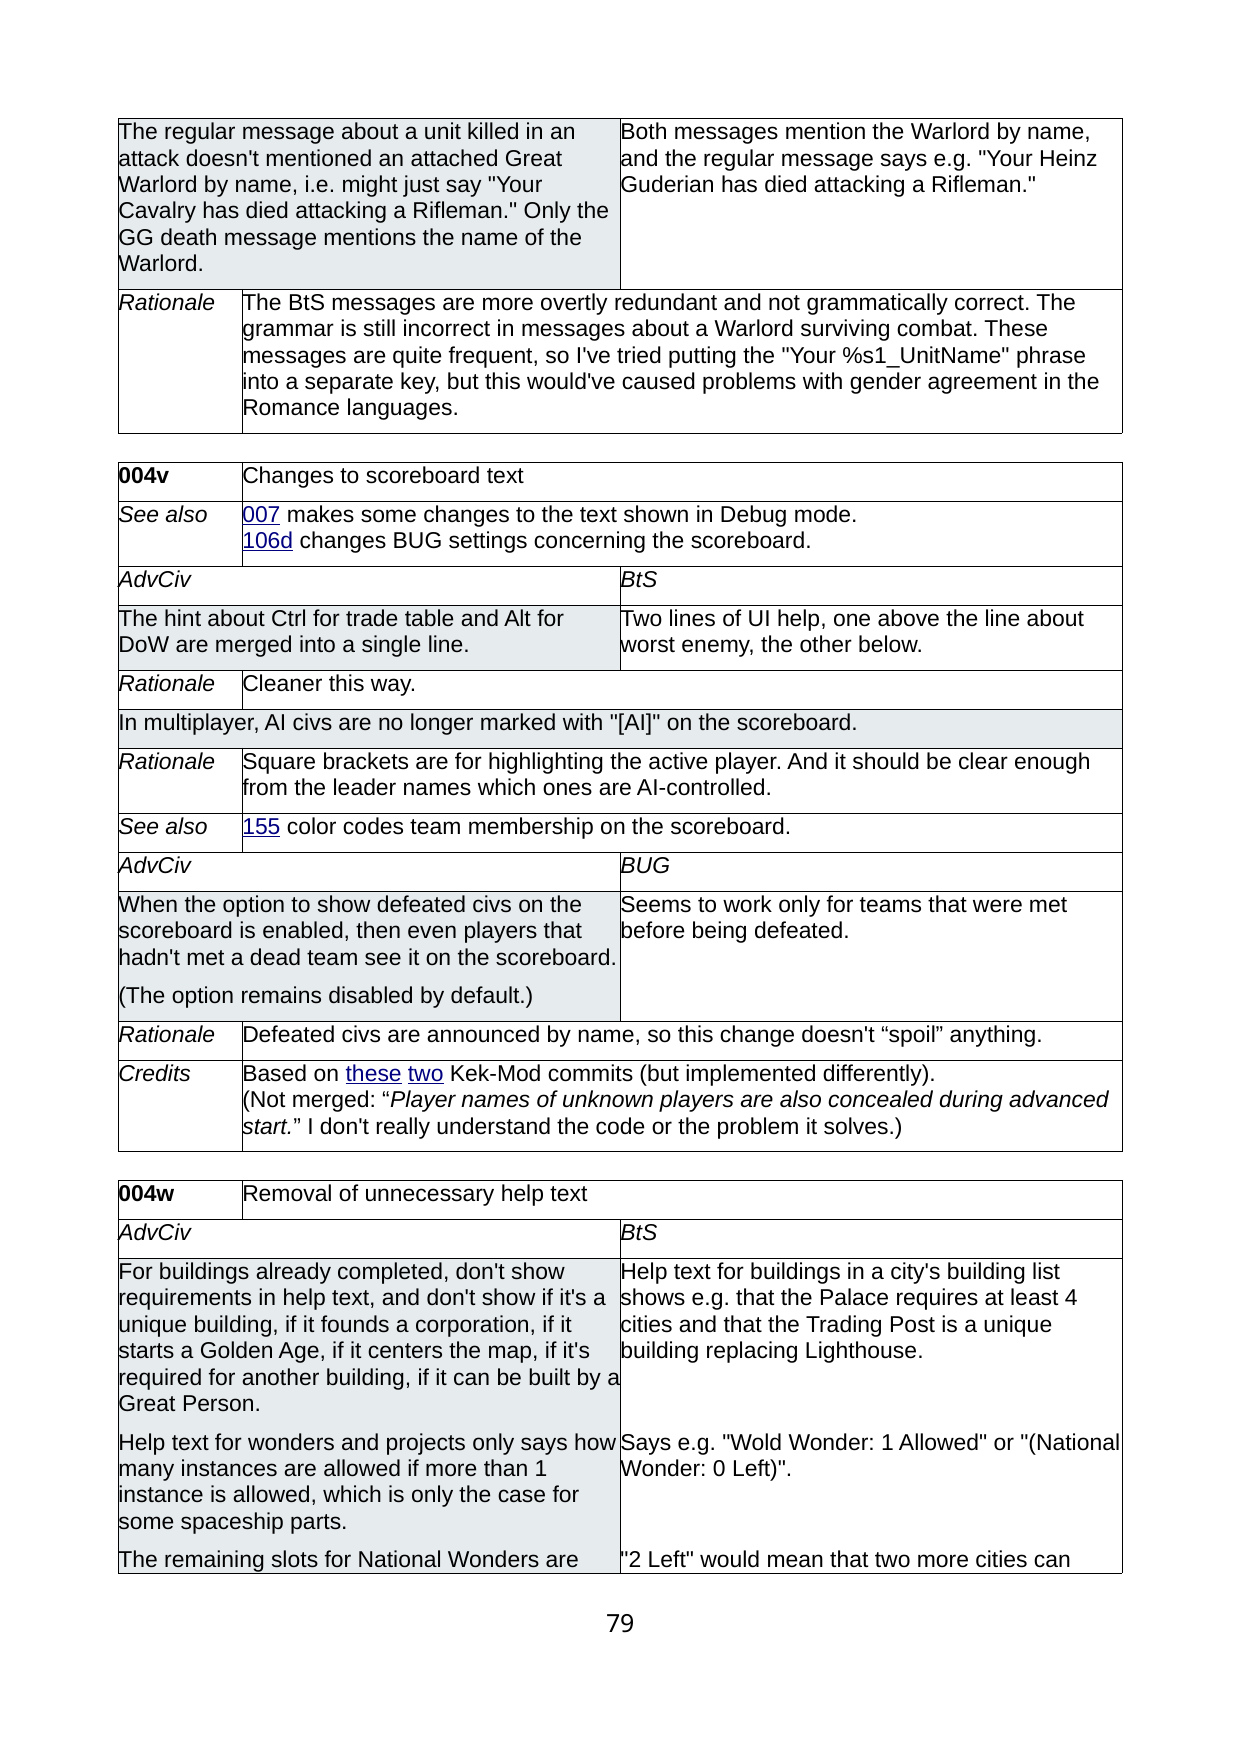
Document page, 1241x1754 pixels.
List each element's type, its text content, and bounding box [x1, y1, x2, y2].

table_cell 007 makes some changes to the text shown in Debug mode. 106d changes BUG settings concerning the scoreboard. [243, 502, 1122, 566]
table_header 004w [119, 1181, 242, 1219]
table_cell Help text for buildings in a city's building list shows e.g. that the Palace requires at least 4 cities and that the Trading Post is a unique building replacing Lighthouse. Says e.g. "Wold Wonder: 1 Allowed" or "(National Wonder: 0 Left)". "2 Left" would mean that two more cities can [621, 1259, 1122, 1573]
table_cell Rationale [119, 749, 242, 813]
table_cell BUG [621, 853, 1122, 891]
table_cell Credits [119, 1061, 242, 1151]
table_cell Rationale [119, 671, 242, 709]
table_cell BtS [621, 1220, 1122, 1258]
table_cell The BtS messages are more overtly redundant and not grammatically correct. The grammar is still incorrect in messages about a Warlord surviving combat. These messages are quite frequent, so I've tried putting the "Your %s1_UnitName" phrase into a separate key, but this would've caused problems with gender agreement in the Romance languages. [243, 290, 1122, 433]
table_cell Rationale [119, 290, 242, 433]
table_cell AdvCiv [119, 853, 620, 891]
table_cell Seems to work only for teams that were met before being defeated. [621, 892, 1122, 1021]
table_header 004v [119, 463, 242, 501]
table_cell In multiplayer, AI civs are no longer marked with "[AI]" on the scoreboard. [119, 710, 1122, 748]
table_cell Both messages mention the Warlord by name, and the regular message says e.g. "Your Heinz Guderian has died attacking a Rifleman." [621, 119, 1122, 289]
table_cell Defeated civs are announced by name, so this change doesn't “spoil” anything. [243, 1022, 1122, 1060]
table_cell See also [119, 502, 242, 566]
table_cell AdvCiv [119, 1220, 620, 1258]
table_cell Square brackets are for highlighting the active player. And it should be clear enough from the leader names which ones are AI-controlled. [243, 749, 1122, 813]
table_cell See also [119, 814, 242, 852]
table_header Changes to scoreboard text [243, 463, 1122, 501]
table_cell When the option to show defeated civs on the scoreboard is enabled, then even players that hadn't met a dead team see it on the scoreboard. (The option remains disabled by default.) [119, 892, 620, 1021]
table_cell For buildings already completed, don't show requirements in help text, and don't show if it's a unique building, if it founds a corporation, if it starts a Golden Age, if it centers the map, if it's required for another building, if it can be built by a Great Person. Help text for wonders and projects only says how many instances are allowed if more than 1 instance is allowed, which is only the case for some spaceship parts. The remaining slots for National Wonders are [119, 1259, 620, 1573]
table_cell Rationale [119, 1022, 242, 1060]
table_cell Cleaner this way. [243, 671, 1122, 709]
table_cell AdvCiv [119, 567, 620, 605]
table_cell The hint about Ctrl for trade table and Alt for DoW are merged into a single line. [119, 606, 620, 670]
table_cell 155 color codes team membership on the scoreboard. [243, 814, 1122, 852]
table_cell The regular message about a unit killed in an attack doesn't mentioned an attached Great Warlord by name, i.e. might just say "Your Cavalry has died attacking a Rifleman." Only the GG death message mentions the name of the Warlord. [119, 119, 620, 289]
table_header Removal of unnecessary help text [243, 1181, 1122, 1219]
table_cell Based on these two Kek-Mod commits (but implemented differently). (Not merged: “Player names of unknown players are also concealed during advanced start.” I don't really understand the code or the problem it solves.) [243, 1061, 1122, 1151]
table_cell Two lines of UI help, one above the line about worst enemy, the other below. [621, 606, 1122, 670]
table_cell BtS [621, 567, 1122, 605]
